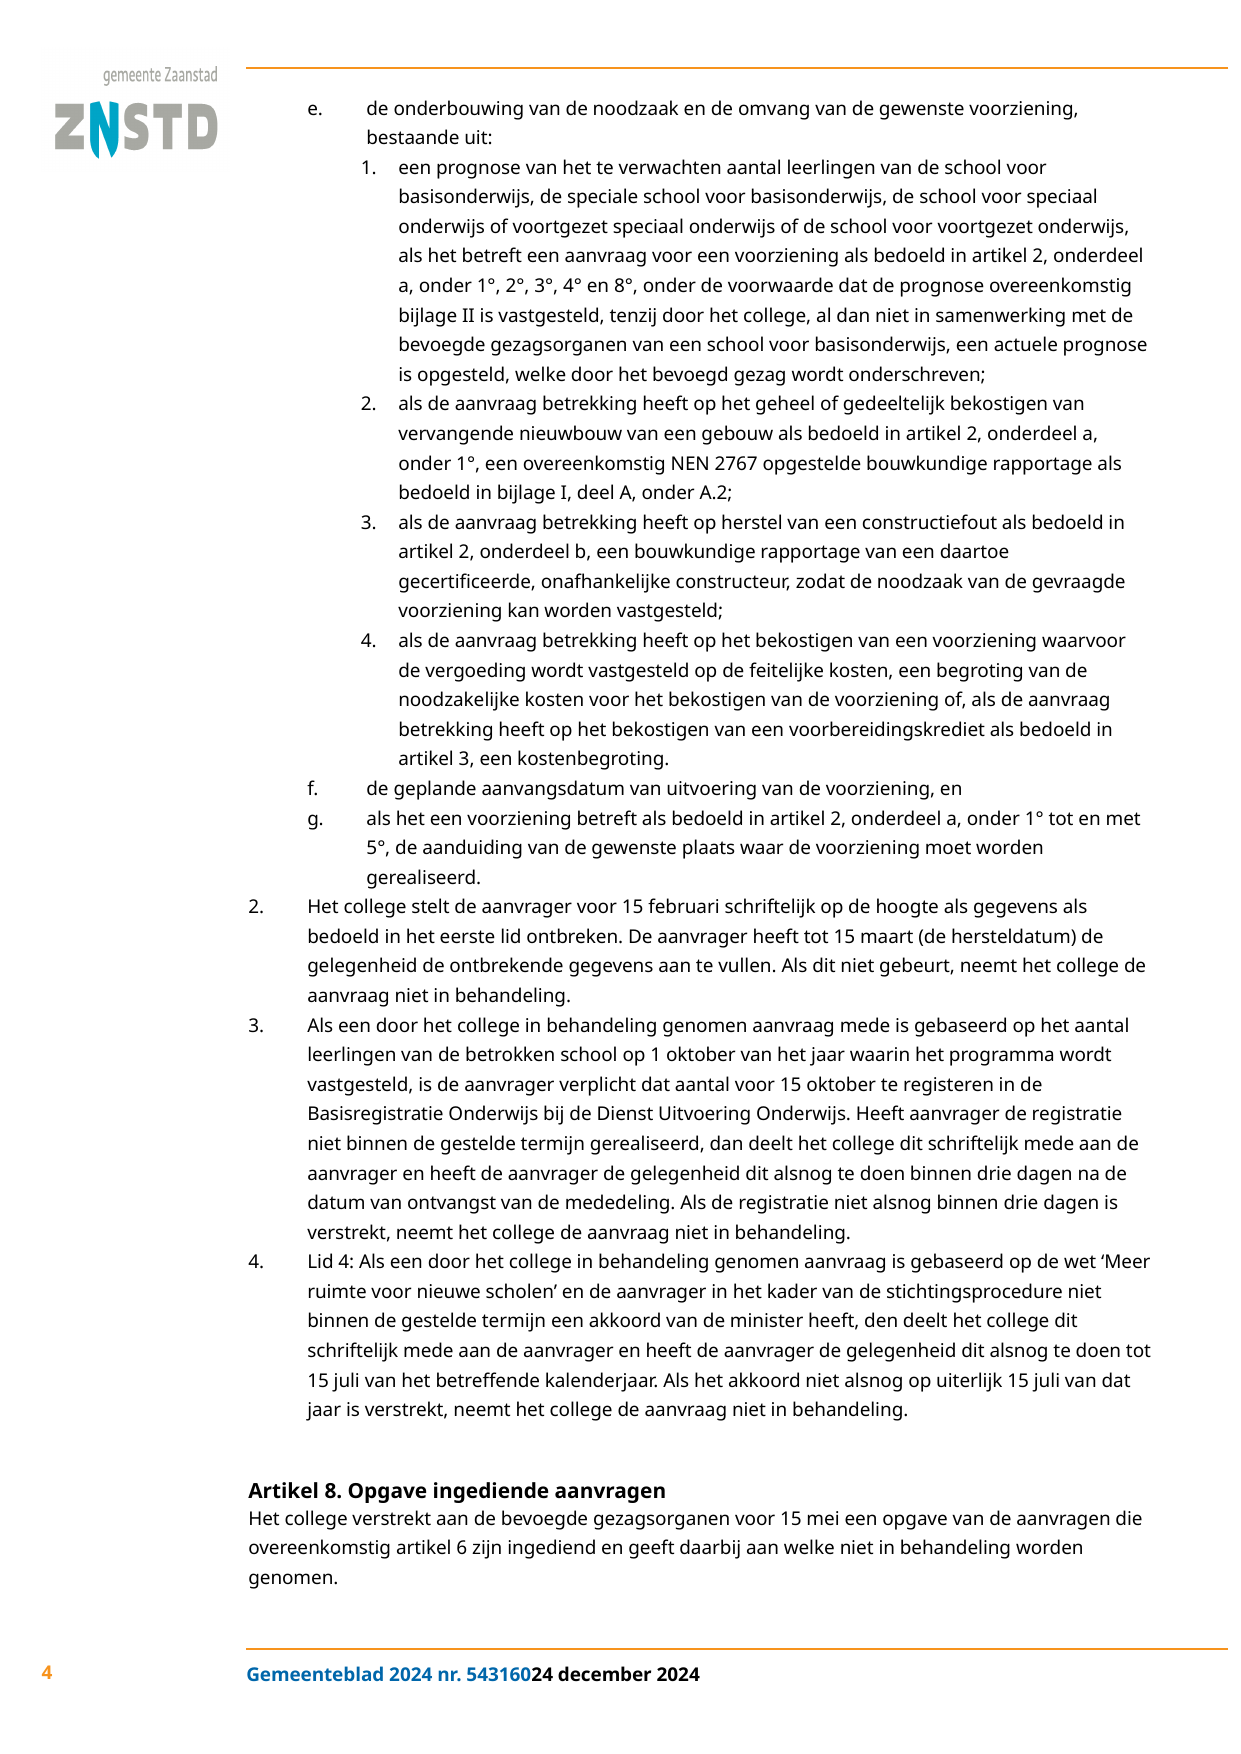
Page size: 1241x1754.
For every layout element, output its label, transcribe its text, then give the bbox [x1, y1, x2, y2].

list de geplande aanvangsdatum van uitvoering van de voorziening, en [307, 775, 1152, 801]
list als de aanvraag betrekking heeft op herstel van een constructiefout als bedoeld in artikel 2, onderdeel b, een bouwkundige rapportage van een daartoe gecertificeerde, onafhankelijke constructeur, zodat de noodzaak van de gevraagde voorziening kan worden vastgesteld; [361, 509, 1152, 623]
list Lid 4: Als een door het college in behandeling genomen aanvraag is gebaseerd op de wet ‘Meer ruimte voor nieuwe scholen’ en de aanvrager in het kader van de stichtingsprocedure niet binnen de gestelde termijn een akkoord van de minister heeft, den deelt het college dit schriftelijk mede aan de aanvrager en heeft de aanvrager de gelegenheid dit alsnog te doen tot 15 juli van het betreffende kalenderjaar. Als het akkoord niet alsnog op uiterlijk 15 juli van dat jaar is verstrekt, neemt het college de aanvraag niet in behandeling. [248, 1248, 1152, 1422]
list als de aanvraag betrekking heeft op het bekostigen van een voorziening waarvoor de vergoeding wordt vastgesteld op de feitelijke kosten, een begroting van de noodzakelijke kosten voor het bekostigen van de voorziening of, als de aanvraag betrekking heeft op het bekostigen van een voorbereidingskrediet als bedoeld in artikel 3, een kostenbegroting. [361, 627, 1152, 771]
list Als een door het college in behandeling genomen aanvraag mede is gebaseerd op het aantal leerlingen van de betrokken school op 1 oktober van het jaar waarin het programma wordt vastgesteld, is de aanvrager verplicht dat aantal voor 15 oktober te registeren in de Basisregistratie Onderwijs bij de Dienst Uitvoering Onderwijs. Heeft aanvrager de registratie niet binnen de gestelde termijn gerealiseerd, dan deelt het college dit schriftelijk mede aan de aanvrager en heeft de aanvrager de gelegenheid dit alsnog te doen binnen drie dagen na de datum van ontvangst van de mededeling. Als de registratie niet alsnog binnen drie dagen is verstrekt, neemt het college de aanvraag niet in behandeling. [248, 1012, 1152, 1245]
list de onderbouwing van de noodzaak en de omvang van de gewenste voorziening, bestaande uit: [307, 95, 1152, 150]
text Het college verstrekt aan de bevoegde gezagsorganen voor 15 mei een opgave van de aanvragen die overeenkomstig artikel 6 zijn ingediend en geeft daarbij aan welke niet in behandeling worden genomen. [248, 1505, 1152, 1590]
text Artikel 8. Opgave ingediende aanvragen [248, 1476, 1152, 1505]
picture [41, 47, 231, 172]
list Het college stelt de aanvrager voor 15 februari schriftelijk op de hoogte als gegevens als bedoeld in het eerste lid ontbreken. De aanvrager heeft tot 15 maart (de hersteldatum) de gelegenheid de ontbrekende gegevens aan te vullen. Als dit niet gebeurt, neemt het college de aanvraag niet in behandeling. [248, 893, 1152, 1008]
list als het een voorziening betreft als bedoeld in artikel 2, onderdeel a, onder 1° tot en met 5°, de aanduiding van de gewenste plaats waar de voorziening moet worden gerealiseerd. [307, 805, 1152, 890]
list als de aanvraag betrekking heeft op het geheel of gedeeltelijk bekostigen van vervangende nieuwbouw van een gebouw als bedoeld in artikel 2, onderdeel a, onder 1°, een overeenkomstig NEN 2767 opgestelde bouwkundige rapportage als bedoeld in bijlage I, deel A, onder A.2; [361, 391, 1152, 505]
list een prognose van het te verwachten aantal leerlingen van de school voor basisonderwijs, de speciale school voor basisonderwijs, de school voor speciaal onderwijs of voortgezet speciaal onderwijs of de school voor voortgezet onderwijs, als het betreft een aanvraag voor een voorziening als bedoeld in artikel 2, onderdeel a, onder 1°, 2°, 3°, 4° en 8°, onder de voorwaarde dat de prognose overeenkomstig bijlage II is vastgesteld, tenzij door het college, al dan niet in samenwerking met de bevoegde gezagsorganen van een school voor basisonderwijs, een actuele prognose is opgesteld, welke door het bevoegd gezag wordt onderschreven; [361, 154, 1152, 387]
